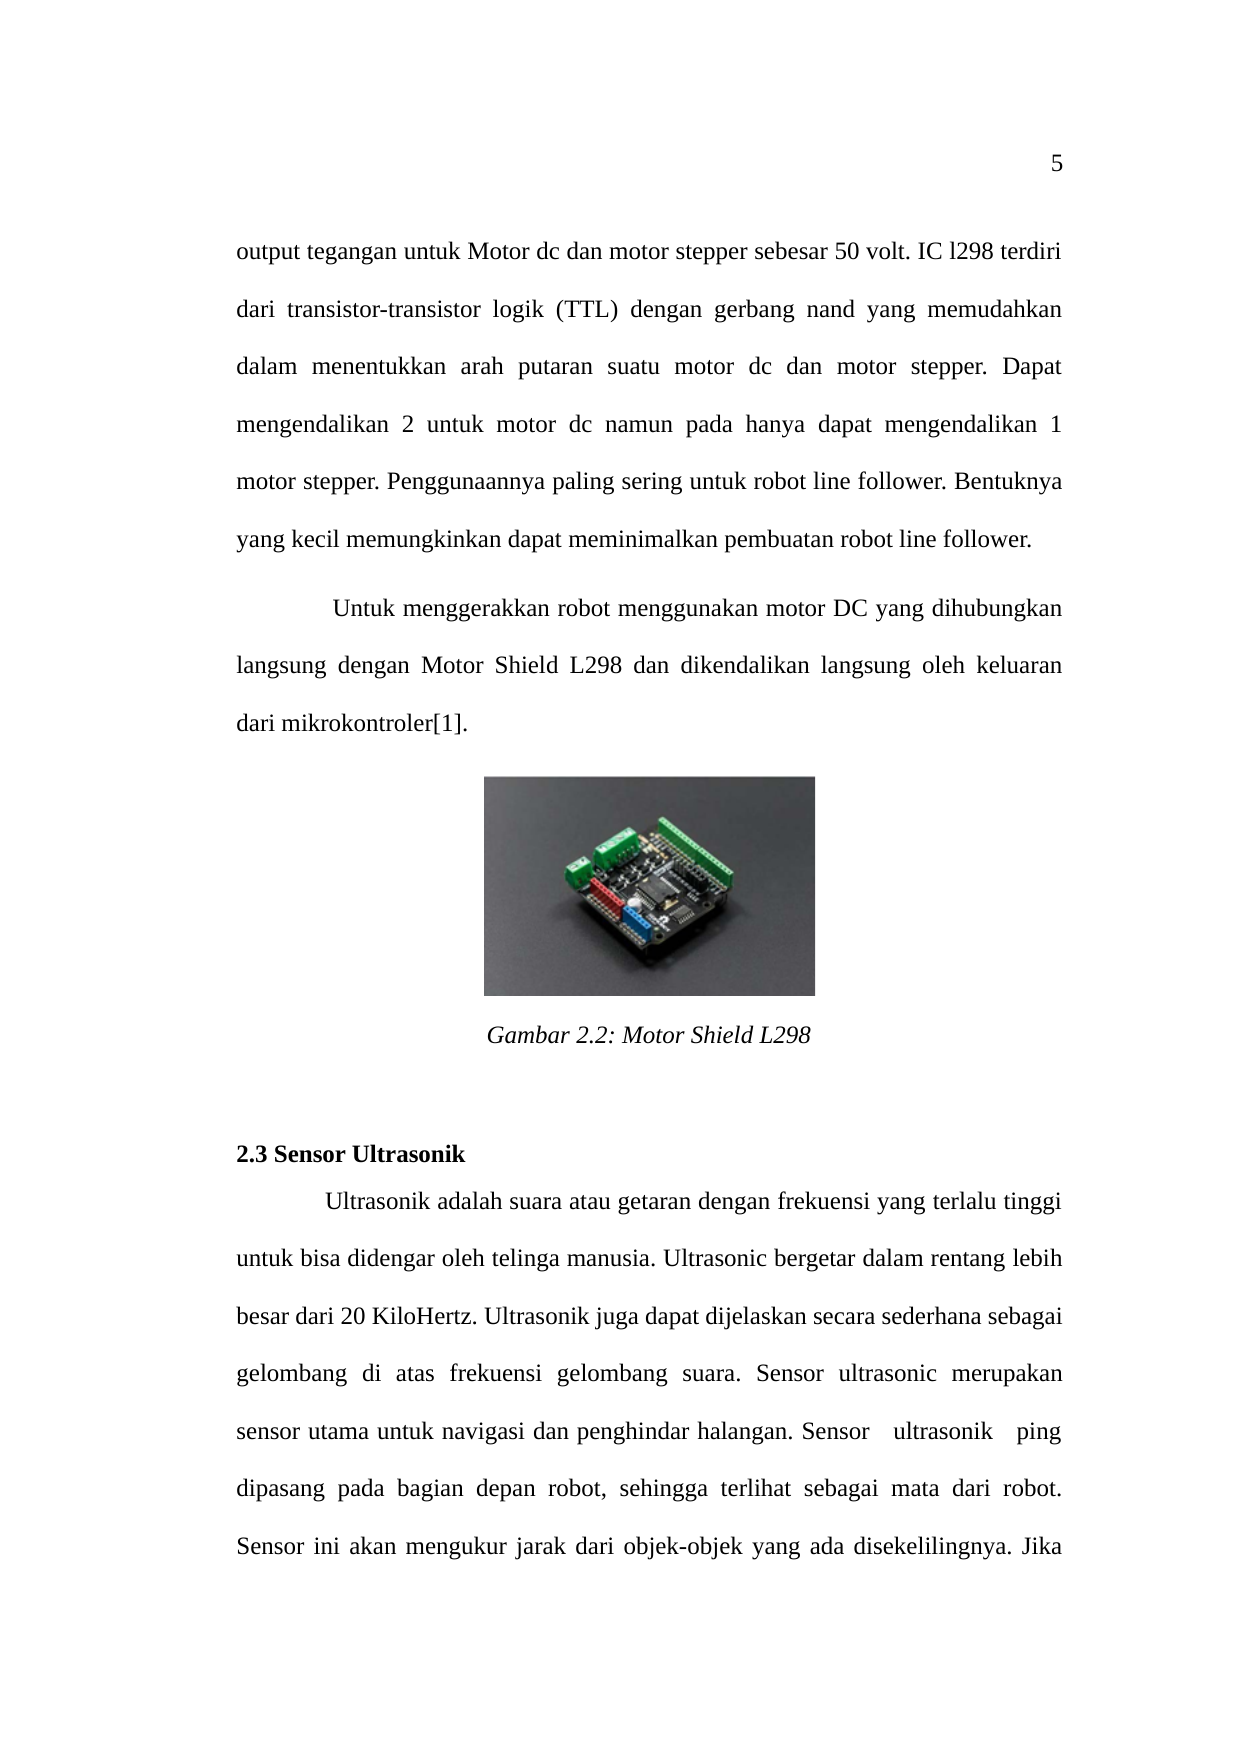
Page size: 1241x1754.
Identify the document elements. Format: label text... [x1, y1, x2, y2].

text Gambar 2.2: Motor Shield L298 [484, 1021, 815, 1049]
text Ultrasonik adalah suara atau getaran dengan frekuensi yang terlalu tinggi untuk bisa didengar oleh telinga manusia. Ultrasonic bergetar dalam rentang lebih besar dari 20 KiloHertz. Ultrasonik juga dapat dijelaskan secara sederhana sebagai gelombang di atas frekuensi gelombang suara. Sensor ultrasonic merupakan sensor utama untuk navigasi dan penghindar halangan. Sensor ultrasonik ping dipasang pada bagian depan robot, sehingga terlihat sebagai mata dari robot. Sensor ini akan mengukur jarak dari objek-objek yang ada disekelilingnya. Jika [236, 1186, 1063, 1560]
subtitle Sensor Ultrasonik [236, 1139, 1063, 1168]
text Untuk menggerakkan robot menggunakan motor DC yang dihubungkan langsung dengan Motor Shield L298 dan dikendalikan langsung oleh keluaran dari mikrokontroler[1]. [236, 593, 1063, 737]
text output tegangan untuk Motor dc dan motor stepper sebesar 50 volt. IC l298 terdiri dari transistor-transistor logik (TTL) dengan gerbang nand yang memudahkan dalam menentukkan arah putaran suatu motor dc dan motor stepper. Dapat mengendalikan 2 untuk motor dc namun pada hanya dapat mengendalikan 1 motor stepper. Penggunaannya paling sering untuk robot line follower. Bentuknya yang kecil memungkinkan dapat meminimalkan pembuatan robot line follower. [236, 236, 1063, 552]
